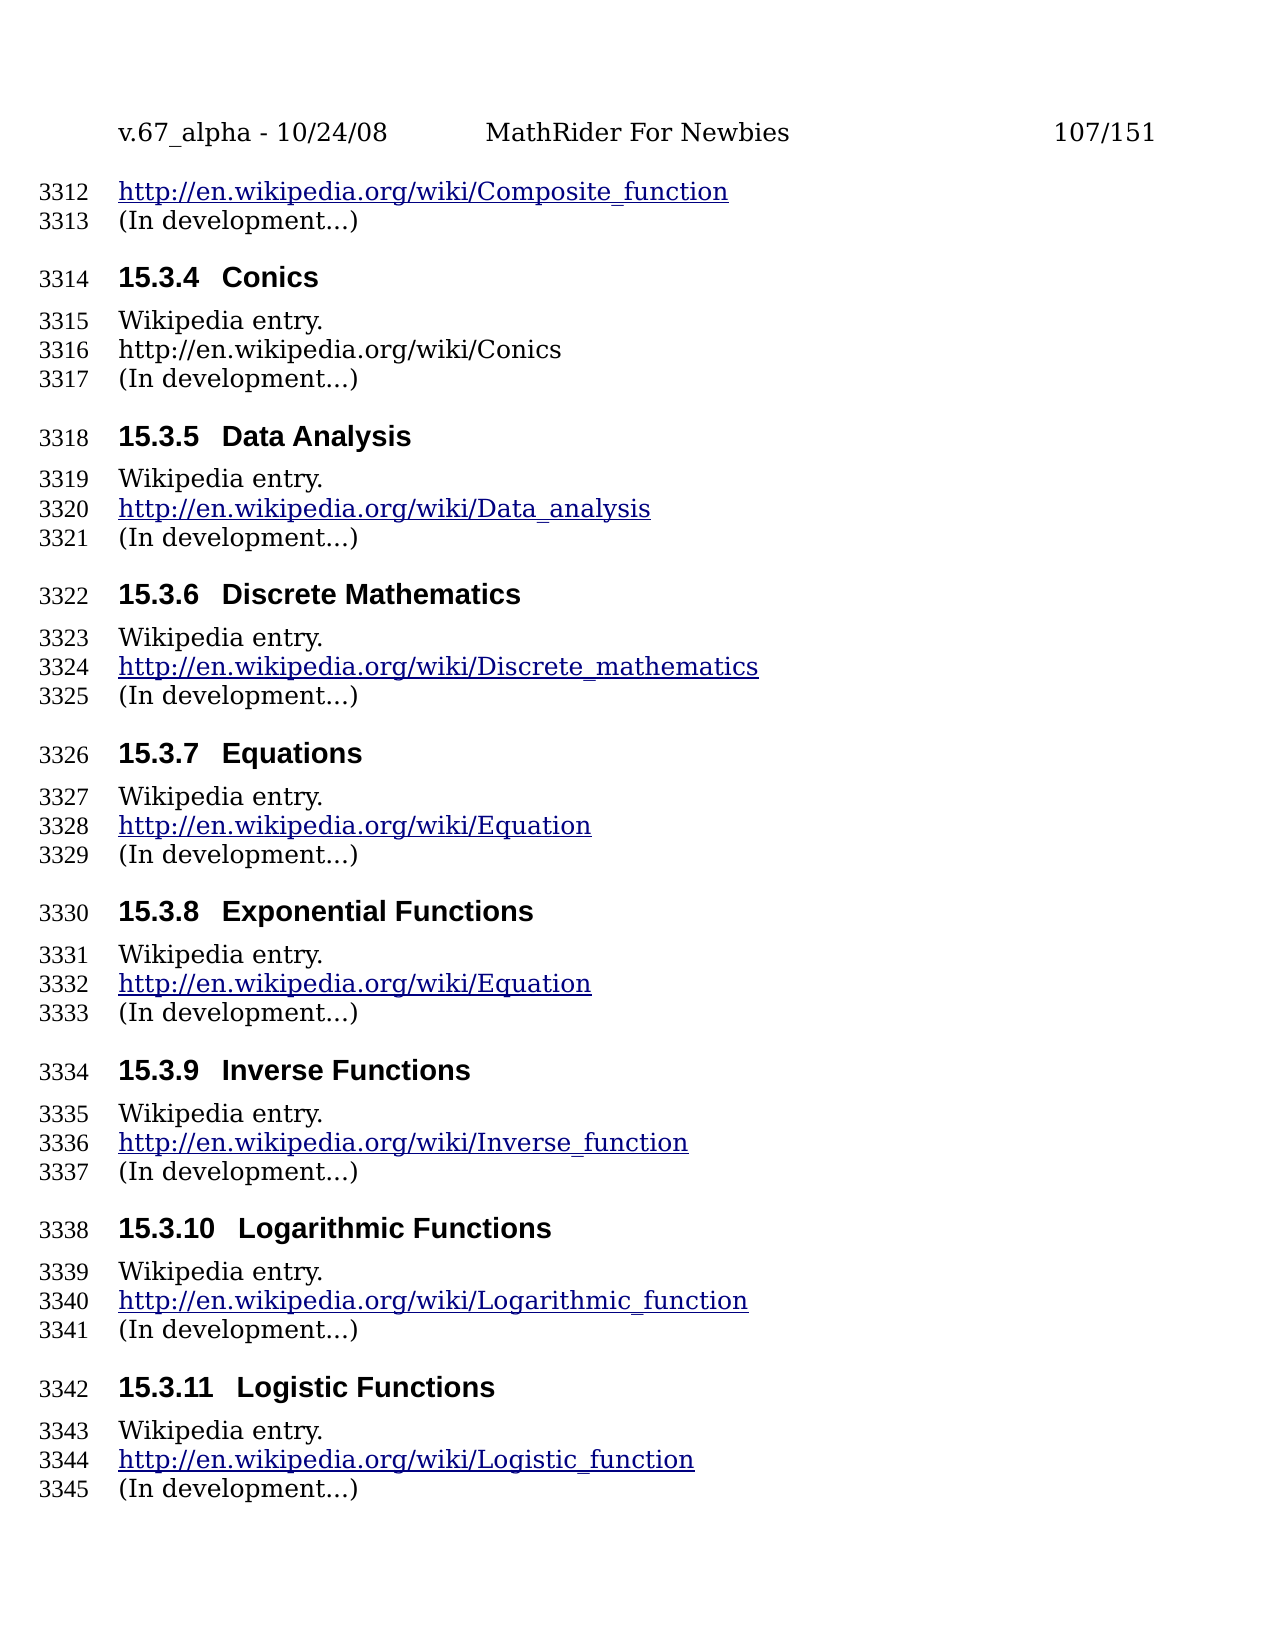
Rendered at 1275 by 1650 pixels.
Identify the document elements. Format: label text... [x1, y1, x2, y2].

text http://en.wikipedia.org/wiki/Discrete_mathematics [118, 652, 1157, 682]
subtitle Inverse Functions [118, 1053, 1157, 1086]
text Wikipedia entry. [118, 306, 1157, 335]
text http://en.wikipedia.org/wiki/Composite_function [118, 177, 1157, 206]
text (In development...) [118, 1474, 1157, 1503]
subtitle Exponential Functions [118, 894, 1157, 928]
subtitle Logarithmic Functions [118, 1211, 1157, 1245]
text (In development...) [118, 840, 1157, 869]
text http://en.wikipedia.org/wiki/Equation [118, 969, 1157, 999]
subtitle Logistic Functions [118, 1370, 1157, 1403]
text Wikipedia entry. [118, 1099, 1157, 1128]
text (In development...) [118, 523, 1157, 552]
subtitle Equations [118, 736, 1157, 769]
text (In development...) [118, 206, 1157, 235]
text Wikipedia entry. [118, 782, 1157, 811]
text http://en.wikipedia.org/wiki/Equation [118, 811, 1157, 840]
text Wikipedia entry. [118, 1257, 1157, 1287]
text http://en.wikipedia.org/wiki/Inverse_function [118, 1128, 1157, 1157]
text http://en.wikipedia.org/wiki/Data_analysis [118, 494, 1157, 523]
text Wikipedia entry. [118, 940, 1157, 969]
text (In development...) [118, 999, 1157, 1028]
text (In development...) [118, 364, 1157, 394]
text http://en.wikipedia.org/wiki/Logistic_function [118, 1445, 1157, 1474]
text Wikipedia entry. [118, 465, 1157, 494]
text Wikipedia entry. [118, 623, 1157, 652]
text (In development...) [118, 1316, 1157, 1345]
text Wikipedia entry. [118, 1416, 1157, 1445]
text (In development...) [118, 682, 1157, 711]
text http://en.wikipedia.org/wiki/Logarithmic_function [118, 1287, 1157, 1316]
subtitle Conics [118, 260, 1157, 294]
subtitle Discrete Mathematics [118, 577, 1157, 611]
text http://en.wikipedia.org/wiki/Conics [118, 335, 1157, 364]
text (In development...) [118, 1157, 1157, 1186]
subtitle Data Analysis [118, 419, 1157, 452]
